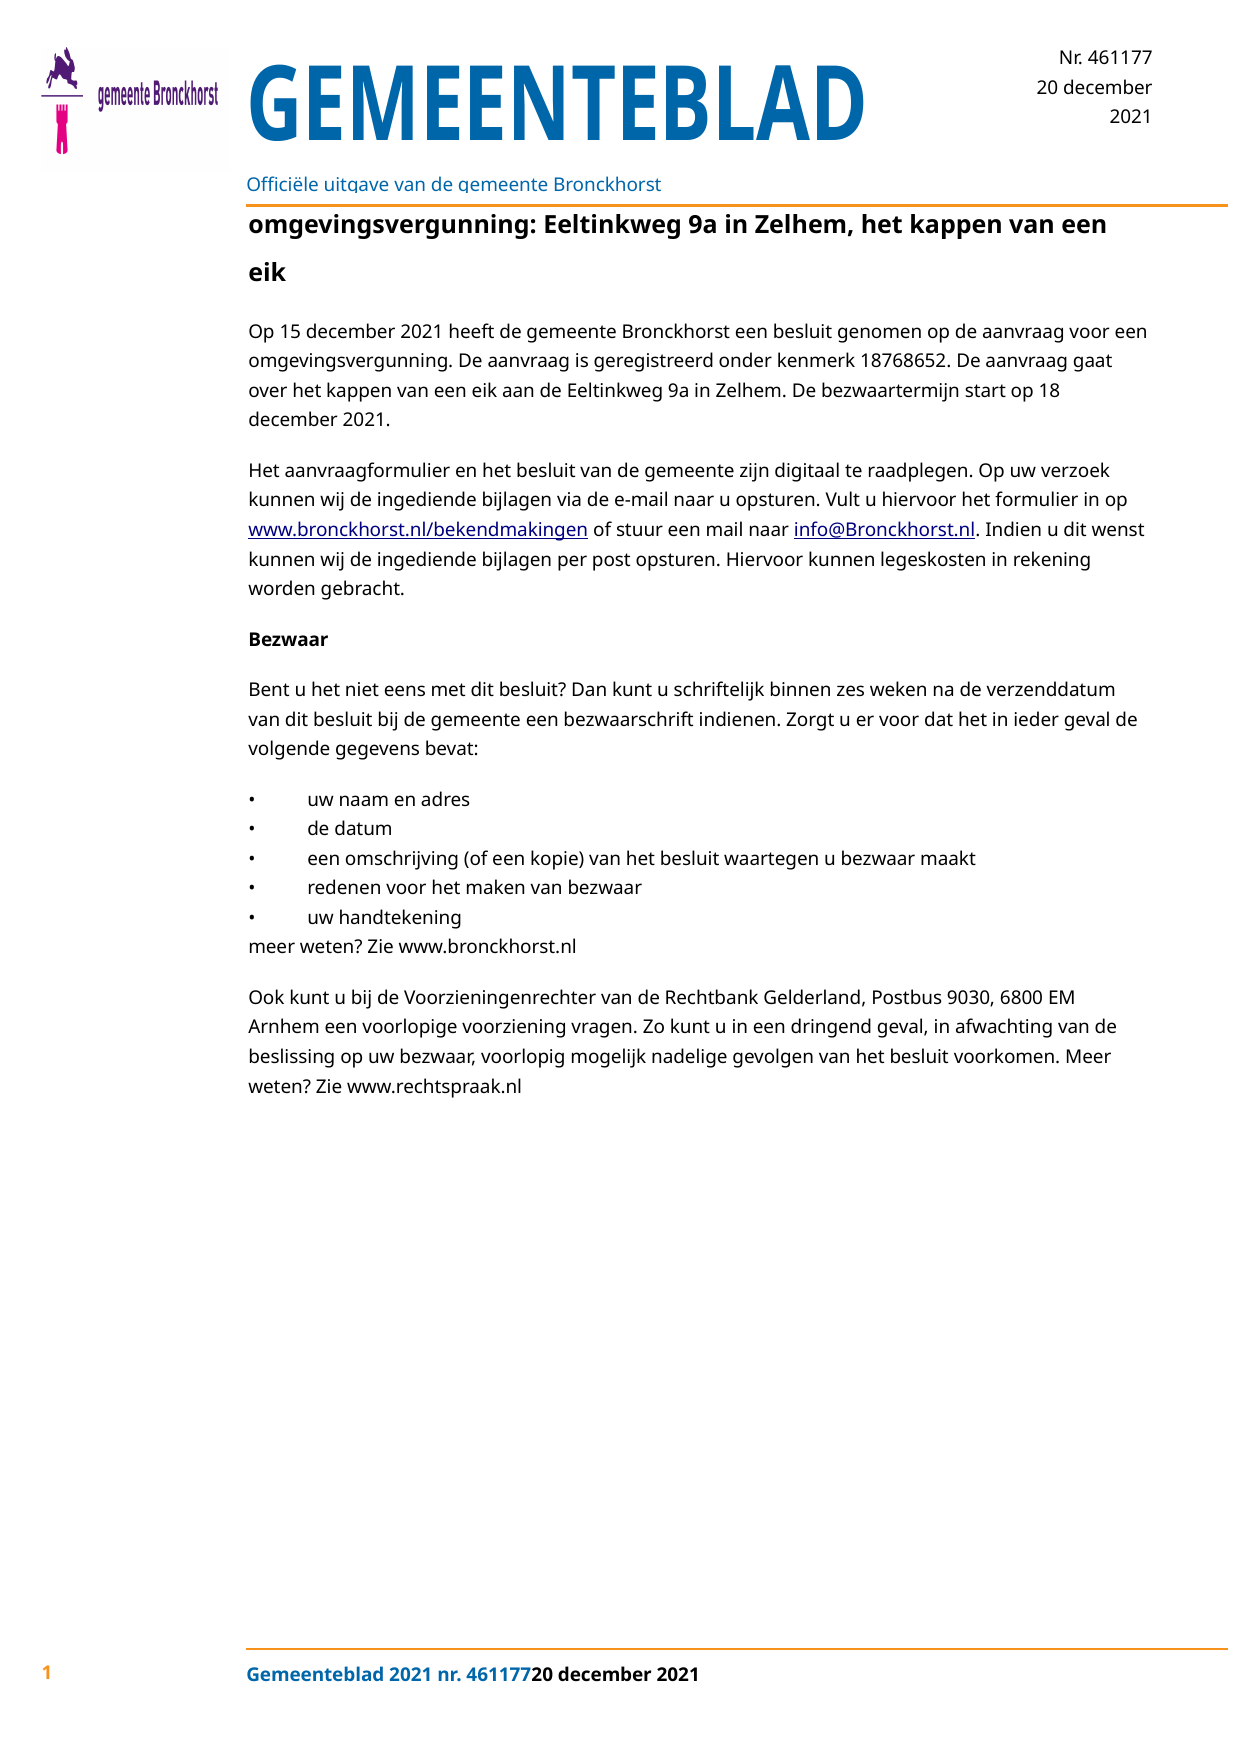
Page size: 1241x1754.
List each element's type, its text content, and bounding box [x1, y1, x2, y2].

list een omschrijving (of een kopie) van het besluit waartegen u bezwaar maakt [248, 845, 1152, 871]
text meer weten? Zie www.bronckhorst.nl [248, 934, 1152, 959]
list uw handtekening [248, 904, 1152, 930]
text omgevingsvergunning: Eeltinkweg 9a in Zelhem, het kappen van een eik [248, 207, 1152, 288]
list redenen voor het maken van bezwaar [248, 874, 1152, 900]
text Ook kunt u bij de Voorzieningenrechter van de Rechtbank Gelderland, Postbus 9030, 6800 EM Arnhem een voorlopige voorziening vragen. Zo kunt u in een dringend geval, in afwachting van de beslissing op uw bezwaar, voorlopig mogelijk nadelige gevolgen van het besluit voorkomen. Meer weten? Zie www.rechtspraak.nl [248, 984, 1152, 1099]
text Bent u het niet eens met dit besluit? Dan kunt u schriftelijk binnen zes weken na de verzenddatum van dit besluit bij de gemeente een bezwaarschrift indienen. Zorgt u er voor dat het in ieder geval de volgende gegevens bevat: [248, 676, 1152, 761]
list uw naam en adres [248, 786, 1152, 812]
text Bezwaar [248, 626, 1152, 652]
text Op 15 december 2021 heeft de gemeente Bronckhorst een besluit genomen op de aanvraag voor een omgevingsvergunning. De aanvraag is geregistreerd onder kenmerk 18768652. De aanvraag gaat over het kappen van een eik aan de Eeltinkweg 9a in Zelhem. De bezwaartermijn start op 18 december 2021. [248, 318, 1152, 432]
list de datum [248, 815, 1152, 841]
text Het aanvraagformulier en het besluit van de gemeente zijn digitaal te raadplegen. Op uw verzoek kunnen wij de ingediende bijlagen via de e-mail naar u opsturen. Vult u hiervoor het formulier in op www.bronckhorst.nl/bekendmakingen of stuur een mail naar info@Bronckhorst.nl. Indien u dit wenst kunnen wij de ingediende bijlagen per post opsturen. Hiervoor kunnen legeskosten in rekening worden gebracht. [248, 457, 1152, 601]
picture [41, 47, 231, 172]
